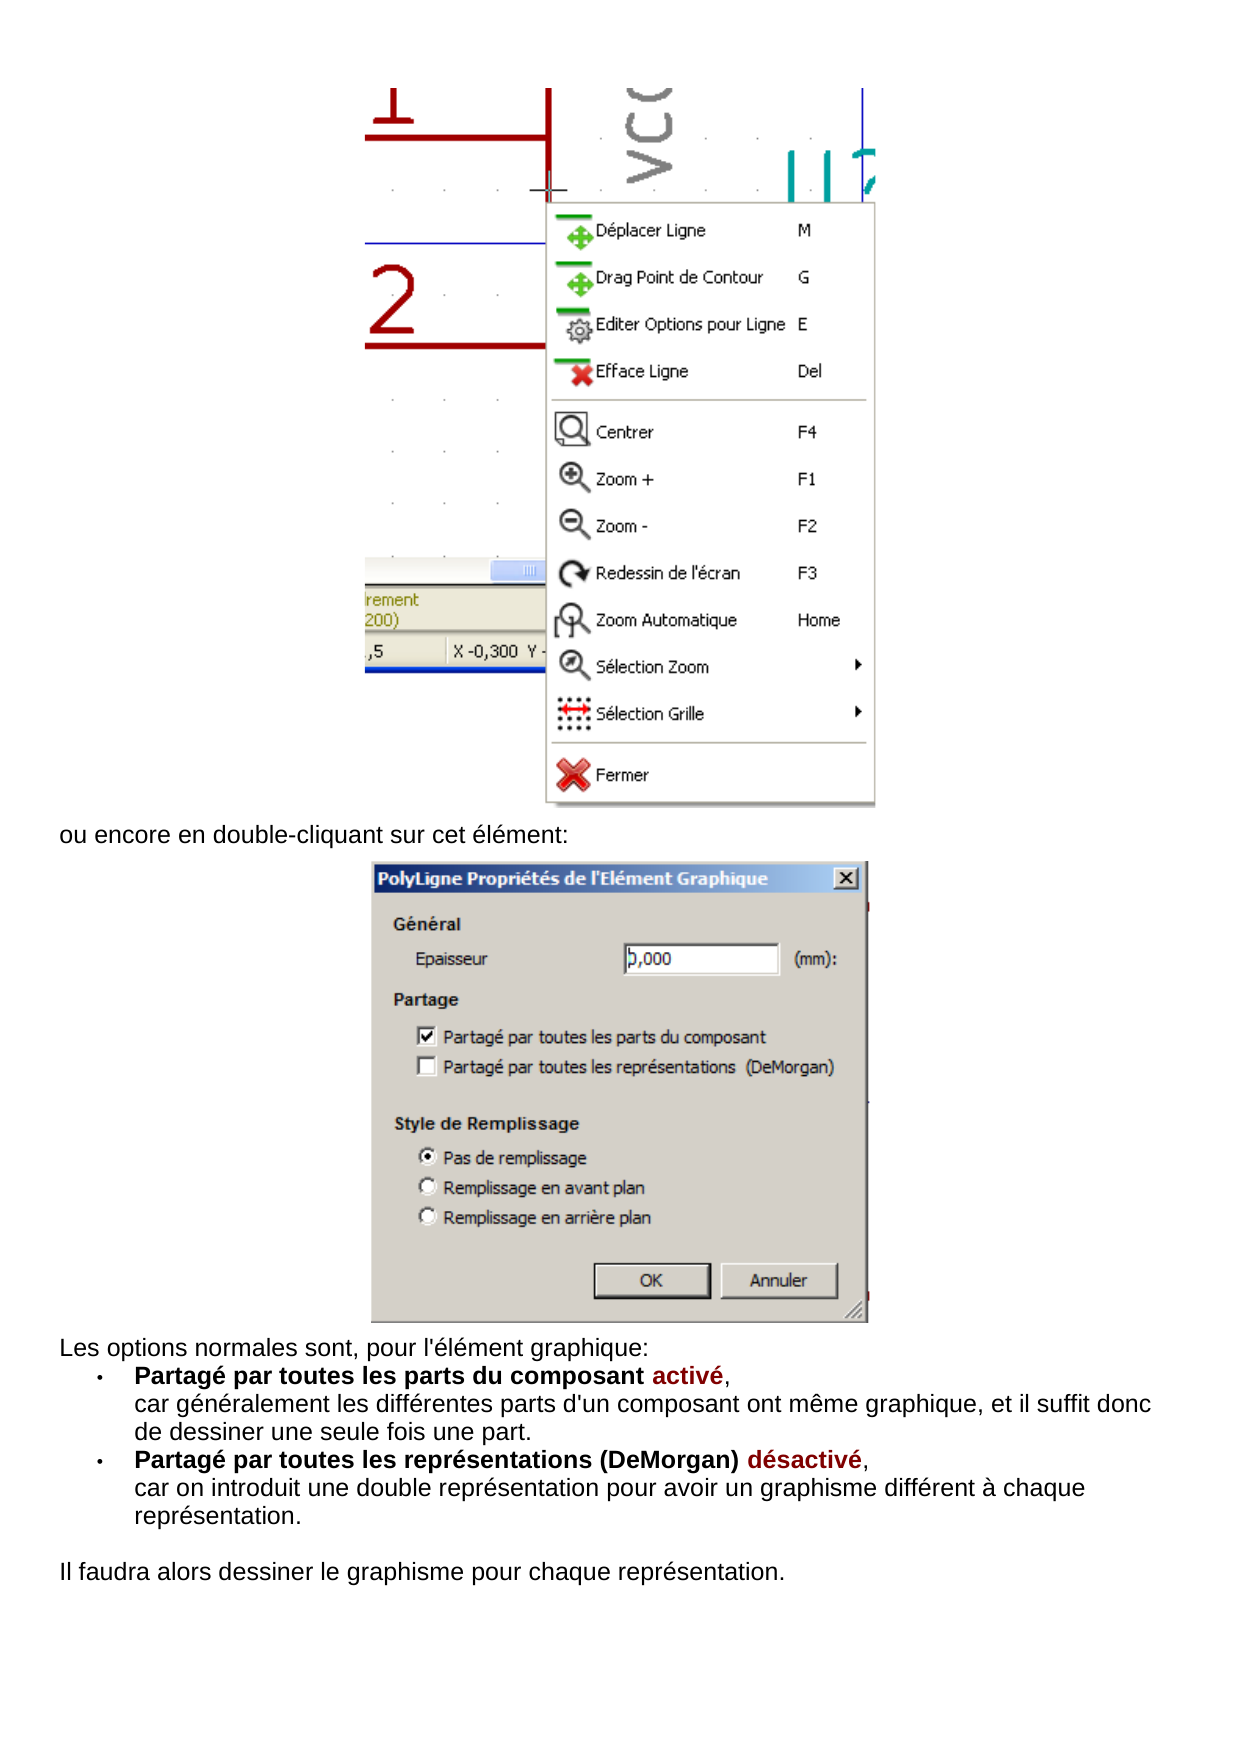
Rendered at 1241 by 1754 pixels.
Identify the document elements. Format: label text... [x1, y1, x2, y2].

picture [364, 88, 876, 808]
text ou encore en double-cliquant sur cet élément: [59, 821, 1181, 849]
list Partagé par toutes les représentations (DeMorgan) désactivé, car on introduit une double représentation pour avoir un graphisme différent à chaque représentation. [97, 1446, 1181, 1530]
text Il faudra alors dessiner le graphisme pour chaque représentation. [59, 1558, 1181, 1586]
list Partagé par toutes les parts du composant activé, car généralement les différentes parts d'un composant ont même graphique, et il suffit donc de dessiner une seule fois une part. [97, 1362, 1181, 1446]
text Les options normales sont, pour l'élément graphique: [59, 1334, 1181, 1362]
picture [371, 861, 870, 1323]
